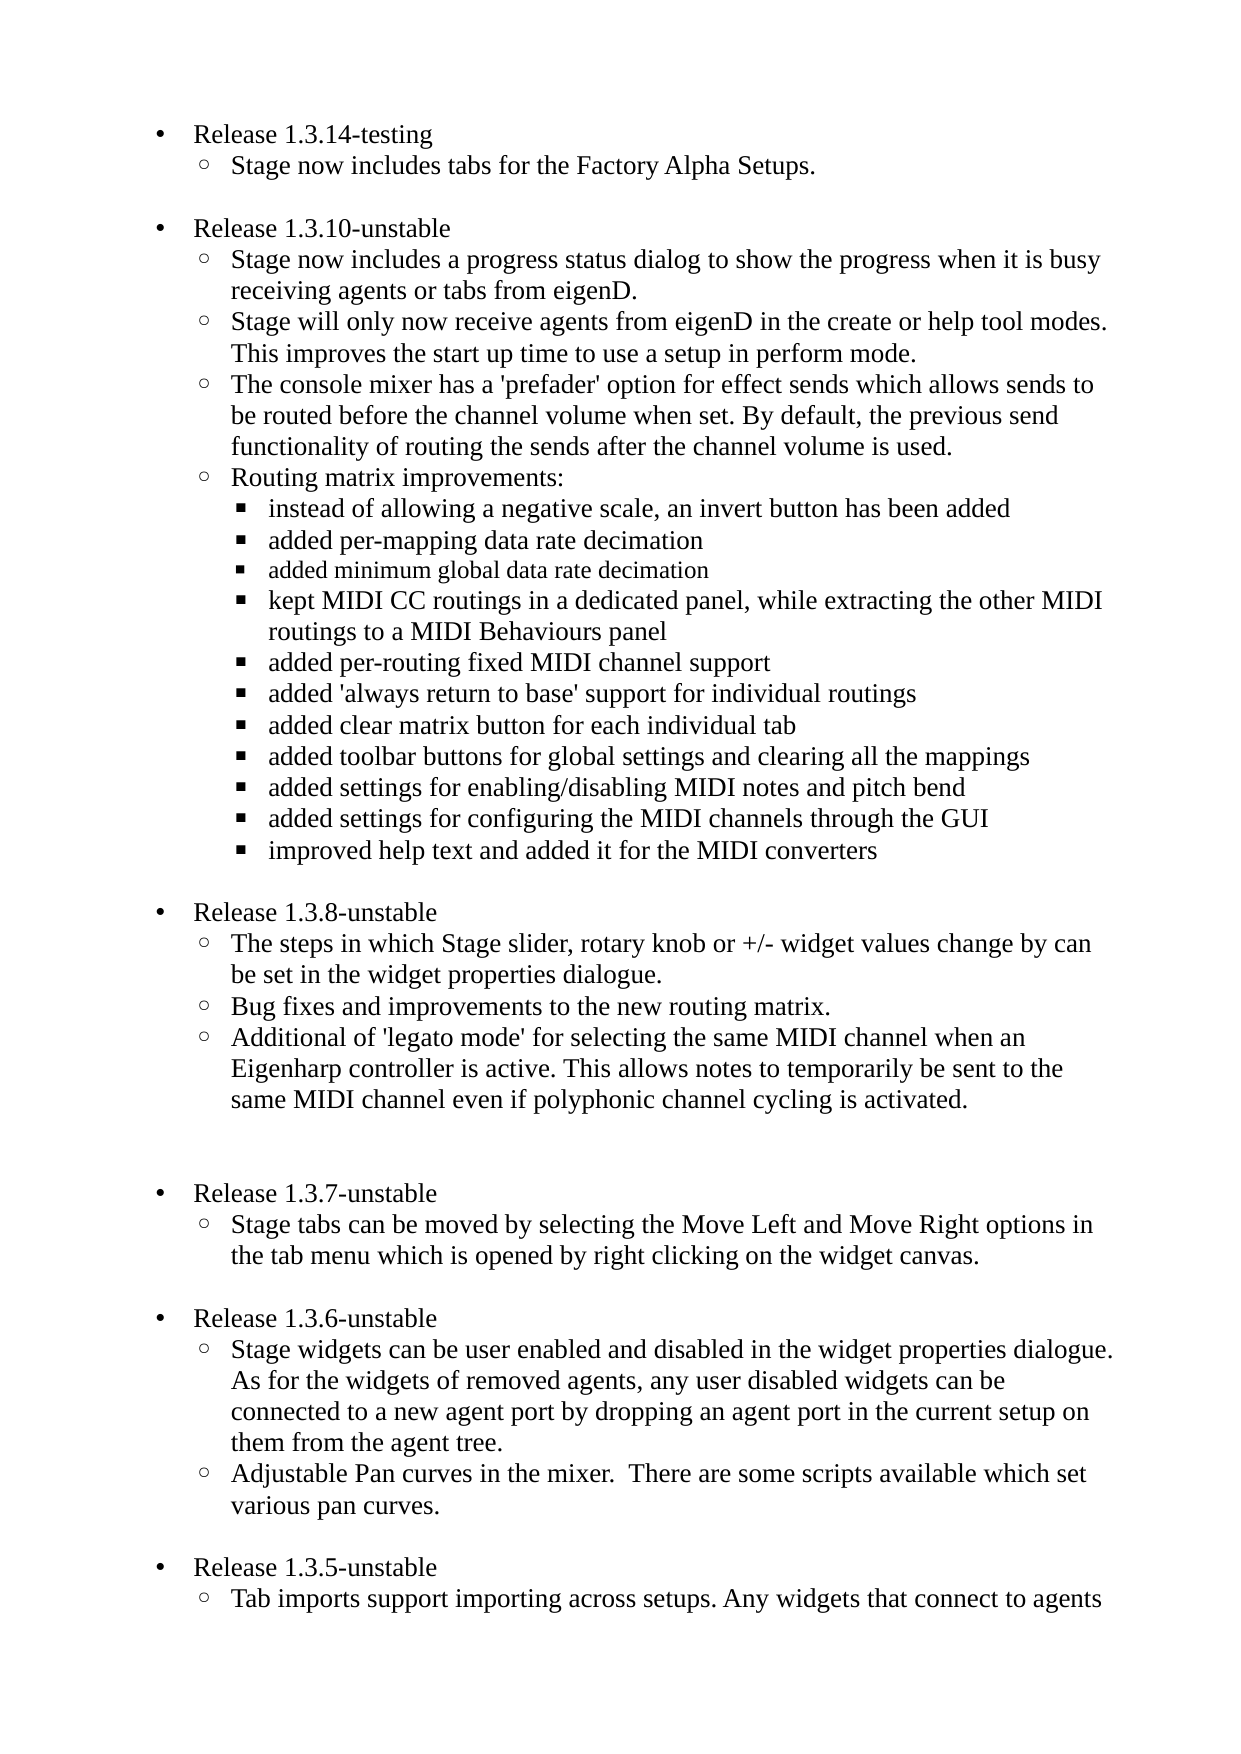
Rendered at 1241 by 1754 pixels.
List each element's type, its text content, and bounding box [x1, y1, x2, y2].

list Bug fixes and improvements to the new routing matrix. [193, 990, 1122, 1021]
list Release 1.3.10-unstable [156, 212, 1122, 243]
list Release 1.3.6-unstable [156, 1302, 1122, 1333]
list Stage widgets can be user enabled and disabled in the widget properties dialogue. As for the widgets of removed agents, any user disabled widgets can be connected to a new agent port by dropping an agent port in the current setup on them from the agent tree. [193, 1333, 1122, 1458]
list The steps in which Stage slider, rotary knob or +/- widget values change by can be set in the widget properties dialogue. [193, 927, 1122, 990]
list Adjustable Pan curves in the mixer. There are some scripts available which set various pan curves. [193, 1458, 1122, 1520]
list added minimum global data rate decimation [231, 555, 1122, 584]
list The console mixer has a 'prefader' option for effect sends which allows sends to be routed before the channel volume when set. By default, the previous send functionality of routing the sends after the channel volume is used. [193, 368, 1122, 461]
list added per-mapping data rate decimation [231, 524, 1122, 555]
list kept MIDI CC routings in a dedicated panel, while extracting the other MIDI routings to a MIDI Behaviours panel [231, 584, 1122, 646]
list Stage tabs can be moved by selecting the Move Left and Move Right options in the tab menu which is opened by right clicking on the widget canvas. [193, 1208, 1122, 1271]
list Routing matrix improvements: [193, 461, 1122, 493]
list added 'always return to base' support for individual routings [231, 677, 1122, 709]
list added toolbar buttons for global settings and clearing all the mappings [231, 740, 1122, 771]
list added clear matrix button for each individual tab [231, 709, 1122, 740]
list instead of allowing a negative scale, an invert button has been added [231, 493, 1122, 524]
list Release 1.3.14-testing [156, 118, 1122, 149]
list added per-routing fixed MIDI channel support [231, 646, 1122, 677]
list Tab imports support importing across setups. Any widgets that connect to agents [193, 1582, 1122, 1614]
list added settings for configuring the MIDI channels through the GUI [231, 802, 1122, 834]
list Additional of 'legato mode' for selecting the same MIDI channel when an Eigenharp controller is active. This allows notes to temporarily be sent to the same MIDI channel even if polyphonic channel cycling is activated. [193, 1021, 1122, 1114]
list Release 1.3.7-unstable [156, 1177, 1122, 1208]
list Stage will only now receive agents from eigenD in the create or help tool modes. This improves the start up time to use a setup in perform mode. [193, 305, 1122, 368]
list Stage now includes tabs for the Factory Alpha Setups. [193, 149, 1122, 181]
list added settings for enabling/disabling MIDI notes and pitch bend [231, 771, 1122, 802]
list Stage now includes a progress status dialog to show the progress when it is busy receiving agents or tabs from eigenD. [193, 243, 1122, 305]
list Release 1.3.8-unstable [156, 896, 1122, 927]
list Release 1.3.5-unstable [156, 1551, 1122, 1582]
list improved help text and added it for the MIDI converters [231, 834, 1122, 865]
